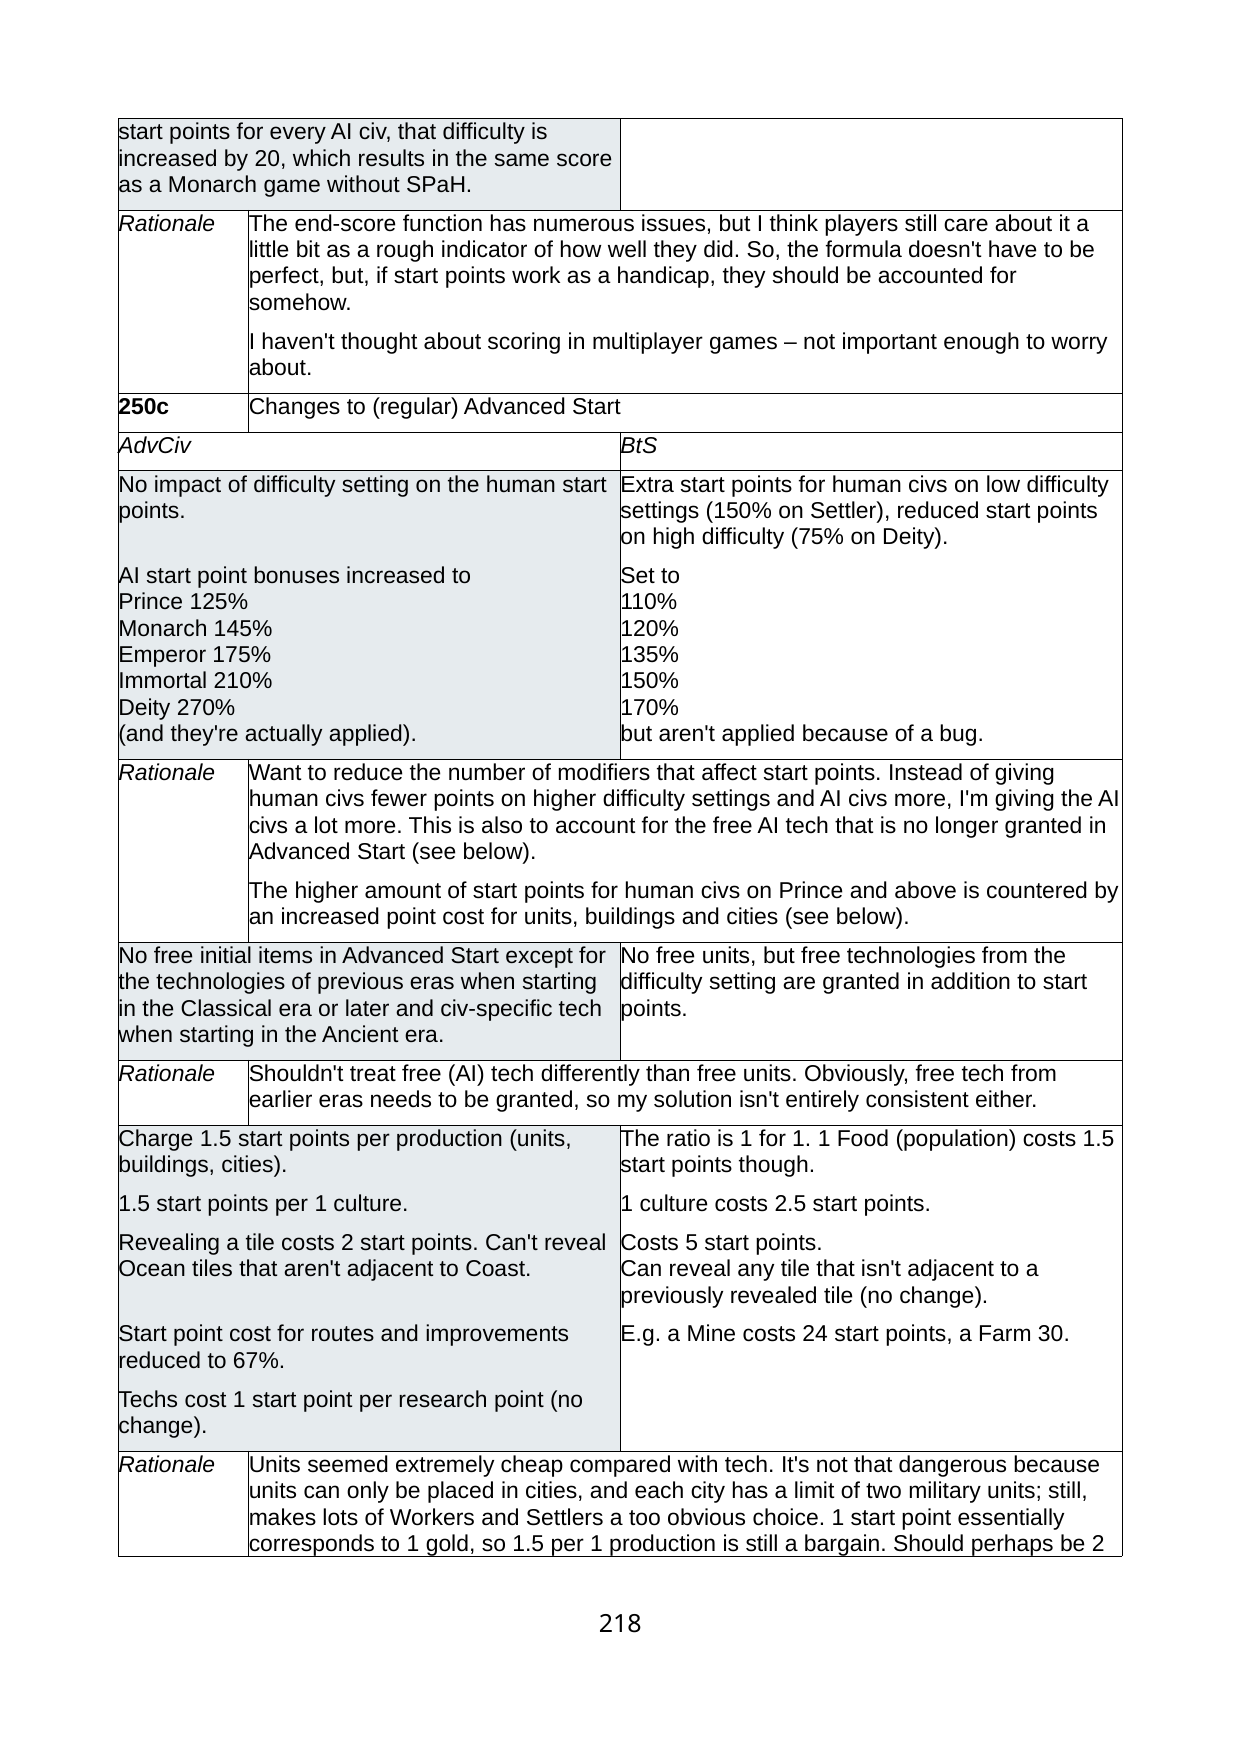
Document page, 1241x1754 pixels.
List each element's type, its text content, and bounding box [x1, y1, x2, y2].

table_cell Want to reduce the number of modifiers that affect start points. Instead of giving human civs fewer points on higher difficulty settings and AI civs more, I'm giving the AI civs a lot more. This is also to account for the free AI tech that is no longer granted in Advanced Start (see below). The higher amount of start points for human civs on Prince and above is countered by an increased point cost for units, buildings and cities (see below). [249, 760, 1122, 942]
table_cell Rationale [119, 760, 248, 942]
table_cell Extra start points for human civs on low difficulty settings (150% on Settler), reduced start points on high difficulty (75% on Deity). Set to 110% 120% 135% 150% 170% but aren't applied because of a bug. [621, 471, 1122, 759]
table_cell Rationale [119, 1061, 248, 1125]
table_cell [621, 119, 1122, 210]
table_cell Charge 1.5 start points per production (units, buildings, cities). 1.5 start points per 1 culture. Revealing a tile costs 2 start points. Can't reveal Ocean tiles that aren't adjacent to Coast. Start point cost for routes and improvements reduced to 67%. Techs cost 1 start point per research point (no change). [119, 1126, 620, 1451]
table_cell Changes to (regular) Advanced Start [249, 394, 1122, 432]
table_cell The end-score function has numerous issues, but I think players still care about it a little bit as a rough indicator of how well they did. So, the formula doesn't have to be perfect, but, if start points work as a handicap, they should be accounted for somehow. I haven't thought about scoring in multiplayer games – not important enough to worry about. [249, 211, 1122, 393]
table_cell start points for every AI civ, that difficulty is increased by 20, which results in the same score as a Monarch game without SPaH. [119, 119, 620, 210]
table_cell No free initial items in Advanced Start except for the technologies of previous eras when starting in the Classical era or later and civ-specific tech when starting in the Ancient era. [119, 943, 620, 1060]
table_cell Rationale [119, 1452, 248, 1556]
table_cell 250c [119, 394, 248, 432]
table_cell No impact of difficulty setting on the human start points. AI start point bonuses increased to Prince 125% Monarch 145% Emperor 175% Immortal 210% Deity 270% (and they're actually applied). [119, 471, 620, 759]
table_cell AdvCiv [119, 433, 620, 470]
table_cell Shouldn't treat free (AI) tech differently than free units. Obviously, free tech from earlier eras needs to be granted, so my solution isn't entirely consistent either. [249, 1061, 1122, 1125]
table_cell BtS [621, 433, 1122, 470]
table_cell No free units, but free technologies from the difficulty setting are granted in addition to start points. [621, 943, 1122, 1060]
table_cell The ratio is 1 for 1. 1 Food (population) costs 1.5 start points though. 1 culture costs 2.5 start points. Costs 5 start points. Can reveal any tile that isn't adjacent to a previously revealed tile (no change). E.g. a Mine costs 24 start points, a Farm 30. [621, 1126, 1122, 1451]
table_cell Rationale [119, 211, 248, 393]
table_cell Units seemed extremely cheap compared with tech. It's not that dangerous because units can only be placed in cities, and each city has a limit of two military units; still, makes lots of Workers and Settlers a too obvious choice. 1 start point essentially corresponds to 1 gold, so 1.5 per 1 production is still a bargain. Should perhaps be 2 [249, 1452, 1122, 1556]
